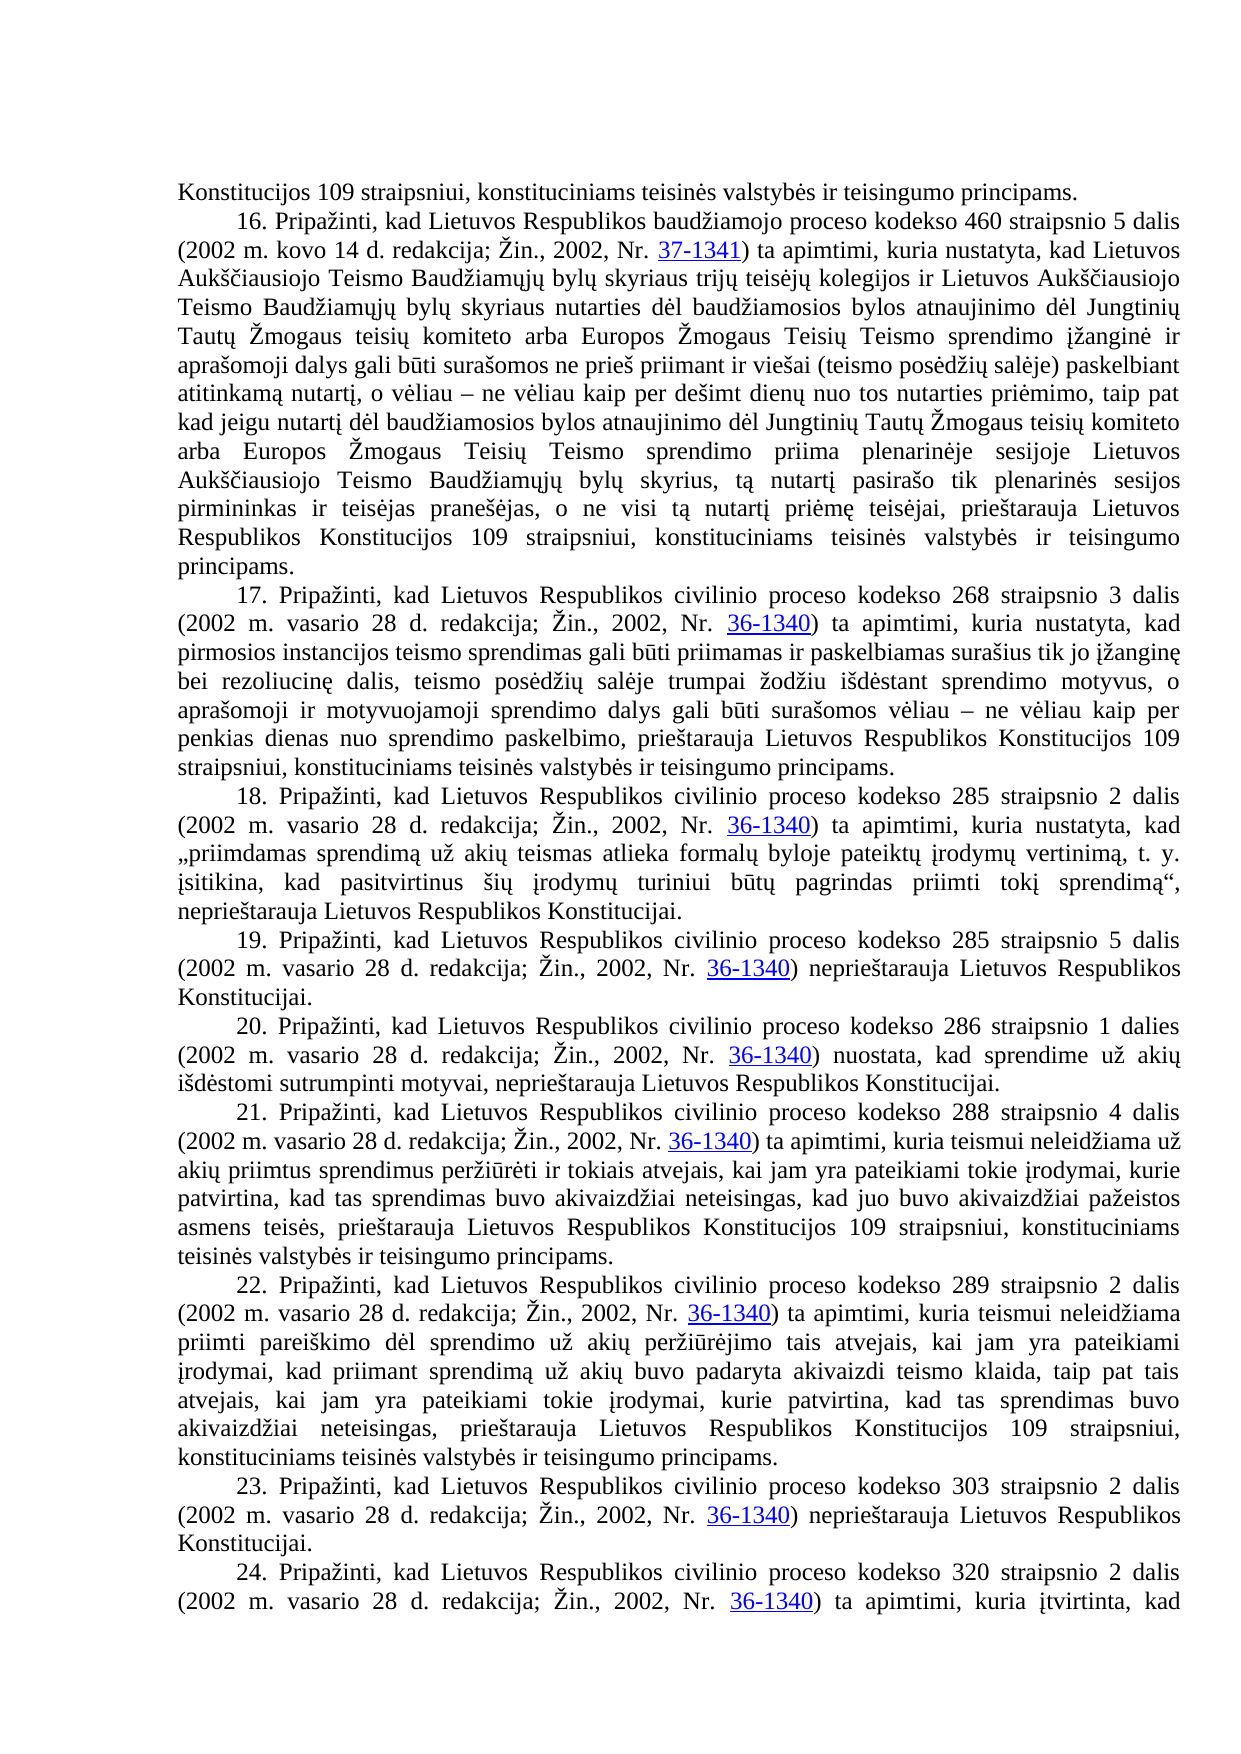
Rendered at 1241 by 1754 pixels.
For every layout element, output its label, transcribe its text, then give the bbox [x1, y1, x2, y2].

text 22. Pripažinti, kad Lietuvos Respublikos civilinio proceso kodekso 289 straipsnio 2 dalis (2002 m. vasario 28 d. redakcija; Žin., 2002, Nr. 36-1340) ta apimtimi, kuria teismui neleidžiama priimti pareiškimo dėl sprendimo už akių peržiūrėjimo tais atvejais, kai jam yra pateikiami įrodymai, kad priimant sprendimą už akių buvo padaryta akivaizdi teismo klaida, taip pat tais atvejais, kai jam yra pateikiami tokie įrodymai, kurie patvirtina, kad tas sprendimas buvo akivaizdžiai neteisingas, prieštarauja Lietuvos Respublikos Konstitucijos 109 straipsniui, konstituciniams teisinės valstybės ir teisingumo principams. [177, 1270, 1181, 1471]
text Konstitucijos 109 straipsniui, konstituciniams teisinės valstybės ir teisingumo principams. [177, 177, 1181, 206]
text 16. Pripažinti, kad Lietuvos Respublikos baudžiamojo proceso kodekso 460 straipsnio 5 dalis (2002 m. kovo 14 d. redakcija; Žin., 2002, Nr. 37-1341) ta apimtimi, kuria nustatyta, kad Lietuvos Aukščiausiojo Teismo Baudžiamųjų bylų skyriaus trijų teisėjų kolegijos ir Lietuvos Aukščiausiojo Teismo Baudžiamųjų bylų skyriaus nutarties dėl baudžiamosios bylos atnaujinimo dėl Jungtinių Tautų Žmogaus teisių komiteto arba Europos Žmogaus Teisių Teismo sprendimo įžanginė ir aprašomoji dalys gali būti surašomos ne prieš priimant ir viešai (teismo posėdžių salėje) paskelbiant atitinkamą nutartį, o vėliau – ne vėliau kaip per dešimt dienų nuo tos nutarties priėmimo, taip pat kad jeigu nutartį dėl baudžiamosios bylos atnaujinimo dėl Jungtinių Tautų Žmogaus teisių komiteto arba Europos Žmogaus Teisių Teismo sprendimo priima plenarinėje sesijoje Lietuvos Aukščiausiojo Teismo Baudžiamųjų bylų skyrius, tą nutartį pasirašo tik plenarinės sesijos pirmininkas ir teisėjas pranešėjas, o ne visi tą nutartį priėmę teisėjai, prieštarauja Lietuvos Respublikos Konstitucijos 109 straipsniui, konstituciniams teisinės valstybės ir teisingumo principams. [177, 206, 1181, 580]
text 24. Pripažinti, kad Lietuvos Respublikos civilinio proceso kodekso 320 straipsnio 2 dalis (2002 m. vasario 28 d. redakcija; Žin., 2002, Nr. 36-1340) ta apimtimi, kuria įtvirtinta, kad [177, 1557, 1181, 1615]
text 21. Pripažinti, kad Lietuvos Respublikos civilinio proceso kodekso 288 straipsnio 4 dalis (2002 m. vasario 28 d. redakcija; Žin., 2002, Nr. 36-1340) ta apimtimi, kuria teismui neleidžiama už akių priimtus sprendimus peržiūrėti ir tokiais atvejais, kai jam yra pateikiami tokie įrodymai, kurie patvirtina, kad tas sprendimas buvo akivaizdžiai neteisingas, kad juo buvo akivaizdžiai pažeistos asmens teisės, prieštarauja Lietuvos Respublikos Konstitucijos 109 straipsniui, konstituciniams teisinės valstybės ir teisingumo principams. [177, 1097, 1181, 1270]
text 19. Pripažinti, kad Lietuvos Respublikos civilinio proceso kodekso 285 straipsnio 5 dalis (2002 m. vasario 28 d. redakcija; Žin., 2002, Nr. 36-1340) neprieštarauja Lietuvos Respublikos Konstitucijai. [177, 925, 1181, 1011]
text 17. Pripažinti, kad Lietuvos Respublikos civilinio proceso kodekso 268 straipsnio 3 dalis (2002 m. vasario 28 d. redakcija; Žin., 2002, Nr. 36-1340) ta apimtimi, kuria nustatyta, kad pirmosios instancijos teismo sprendimas gali būti priimamas ir paskelbiamas surašius tik jo įžanginę bei rezoliucinę dalis, teismo posėdžių salėje trumpai žodžiu išdėstant sprendimo motyvus, o aprašomoji ir motyvuojamoji sprendimo dalys gali būti surašomos vėliau – ne vėliau kaip per penkias dienas nuo sprendimo paskelbimo, prieštarauja Lietuvos Respublikos Konstitucijos 109 straipsniui, konstituciniams teisinės valstybės ir teisingumo principams. [177, 580, 1181, 781]
text 18. Pripažinti, kad Lietuvos Respublikos civilinio proceso kodekso 285 straipsnio 2 dalis (2002 m. vasario 28 d. redakcija; Žin., 2002, Nr. 36-1340) ta apimtimi, kuria nustatyta, kad „priimdamas sprendimą už akių teismas atlieka formalų byloje pateiktų įrodymų vertinimą, t. y. įsitikina, kad pasitvirtinus šių įrodymų turiniui būtų pagrindas priimti tokį sprendimą“, neprieštarauja Lietuvos Respublikos Konstitucijai. [177, 781, 1181, 925]
text 20. Pripažinti, kad Lietuvos Respublikos civilinio proceso kodekso 286 straipsnio 1 dalies (2002 m. vasario 28 d. redakcija; Žin., 2002, Nr. 36-1340) nuostata, kad sprendime už akių išdėstomi sutrumpinti motyvai, neprieštarauja Lietuvos Respublikos Konstitucijai. [177, 1011, 1181, 1097]
text 23. Pripažinti, kad Lietuvos Respublikos civilinio proceso kodekso 303 straipsnio 2 dalis (2002 m. vasario 28 d. redakcija; Žin., 2002, Nr. 36-1340) neprieštarauja Lietuvos Respublikos Konstitucijai. [177, 1471, 1181, 1557]
